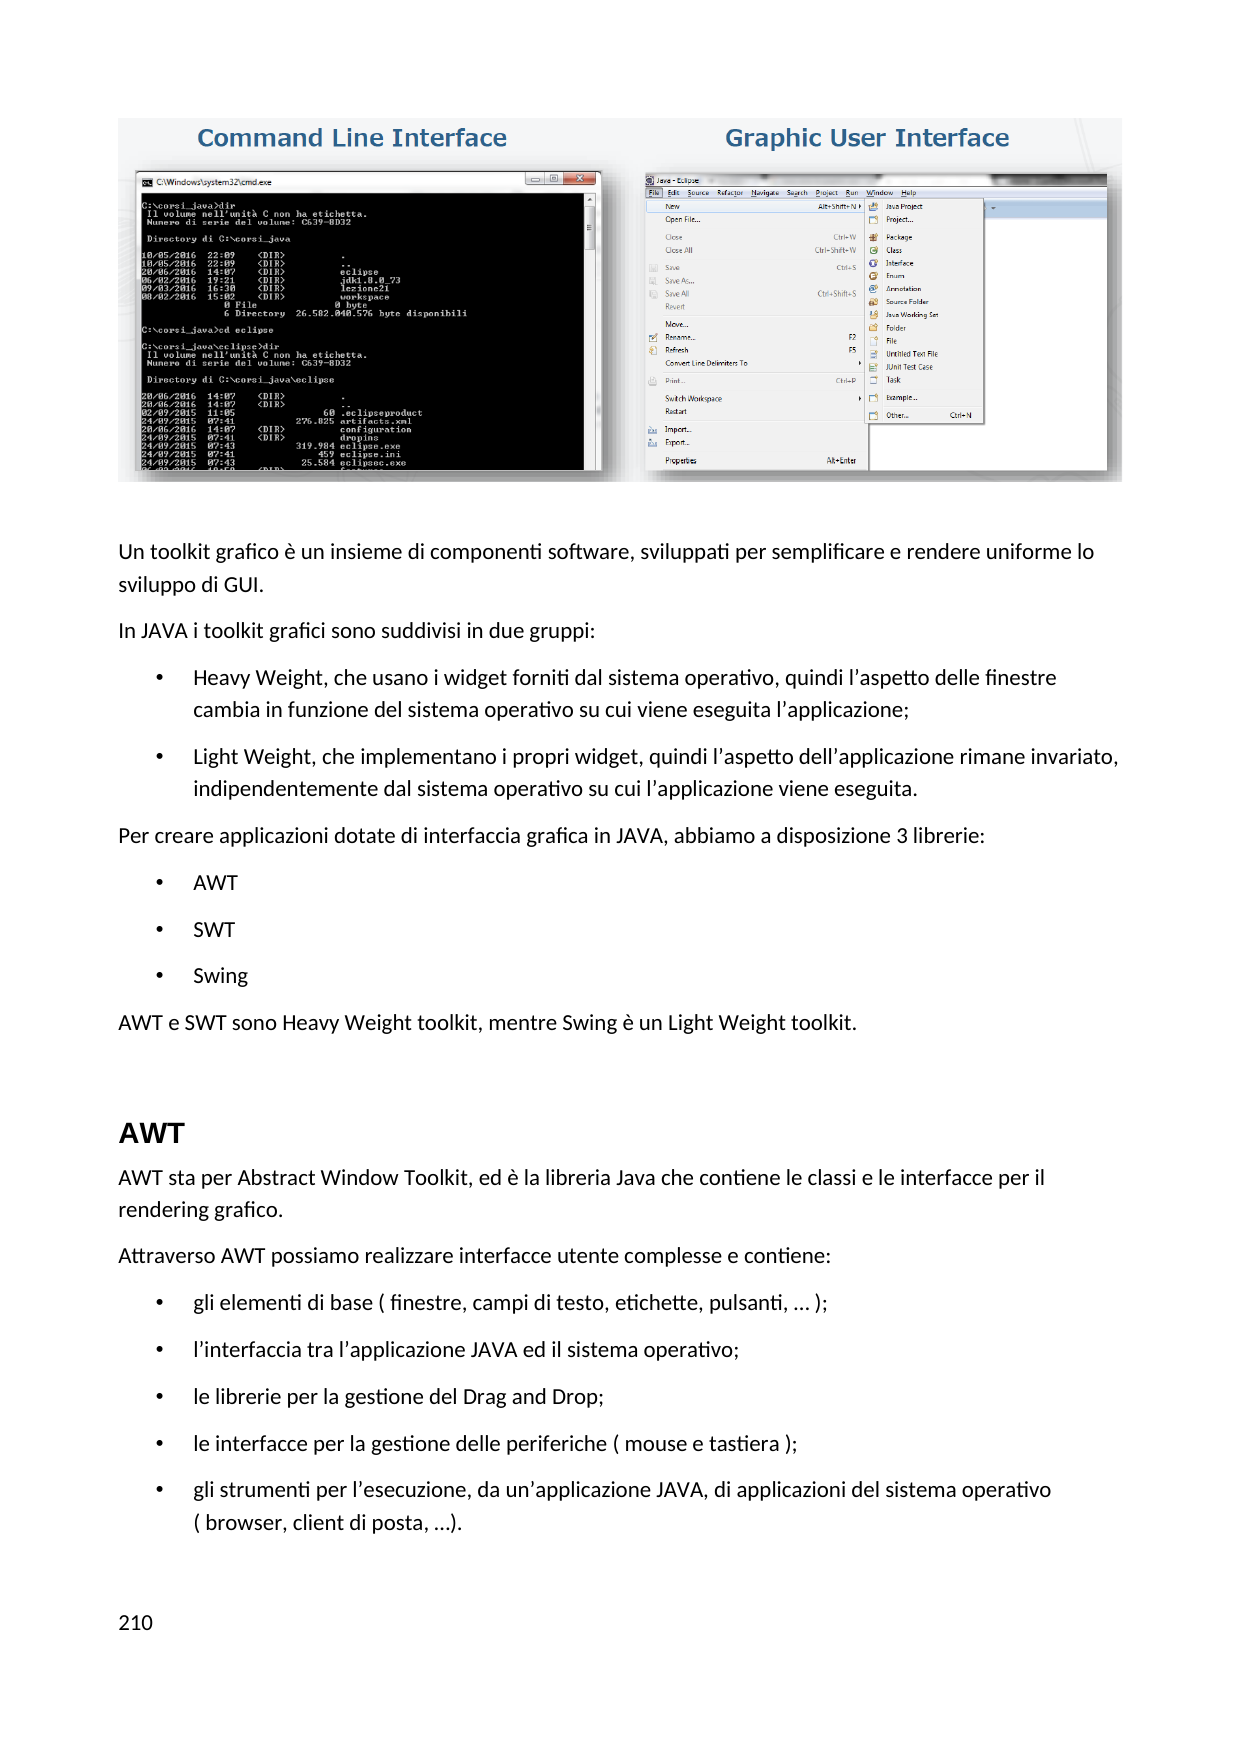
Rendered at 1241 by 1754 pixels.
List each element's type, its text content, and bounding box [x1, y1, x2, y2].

text AWT e SWT sono Heavy Weight toolkit, mentre Swing è un Light Weight toolkit. [118, 1008, 1122, 1036]
picture [118, 118, 1123, 482]
list l’interfaccia tra l’applicazione JAVA ed il sistema operativo; [156, 1335, 1122, 1363]
list Light Weight, che implementano i propri widget, quindi l’aspetto dell’applicazione rimane invariato, indipendentemente dal sistema operativo su cui l’applicazione viene eseguita. [156, 742, 1122, 802]
text Un toolkit grafico è un insieme di componenti software, sviluppati per semplificare e rendere uniforme lo sviluppo di GUI. [118, 537, 1122, 598]
text Per creare applicazioni dotate di interfaccia grafica in JAVA, abbiamo a disposizione 3 librerie: [118, 821, 1122, 849]
text Attraverso AWT possiamo realizzare interfacce utente complesse e contiene: [118, 1242, 1122, 1269]
subtitle AWT [118, 1116, 1122, 1150]
list gli elementi di base ( finestre, campi di testo, etichette, pulsanti, … ); [156, 1288, 1122, 1316]
list le librerie per la gestione del Drag and Drop; [156, 1382, 1122, 1410]
list gli strumenti per l’esecuzione, da un’applicazione JAVA, di applicazioni del sistema operativo ( browser, client di posta, …). [156, 1475, 1122, 1536]
text In JAVA i toolkit grafici sono suddivisi in due gruppi: [118, 616, 1122, 644]
list Heavy Weight, che usano i widget forniti dal sistema operativo, quindi l’aspetto delle finestre cambia in funzione del sistema operativo su cui viene eseguita l’applicazione; [156, 663, 1122, 723]
list AWT [156, 868, 1122, 896]
text AWT sta per Abstract Window Toolkit, ed è la libreria Java che contiene le classi e le interfacce per il rendering grafico. [118, 1163, 1122, 1223]
list SWT [156, 915, 1122, 943]
list Swing [156, 961, 1122, 989]
list le interfacce per la gestione delle periferiche ( mouse e tastiera ); [156, 1429, 1122, 1457]
